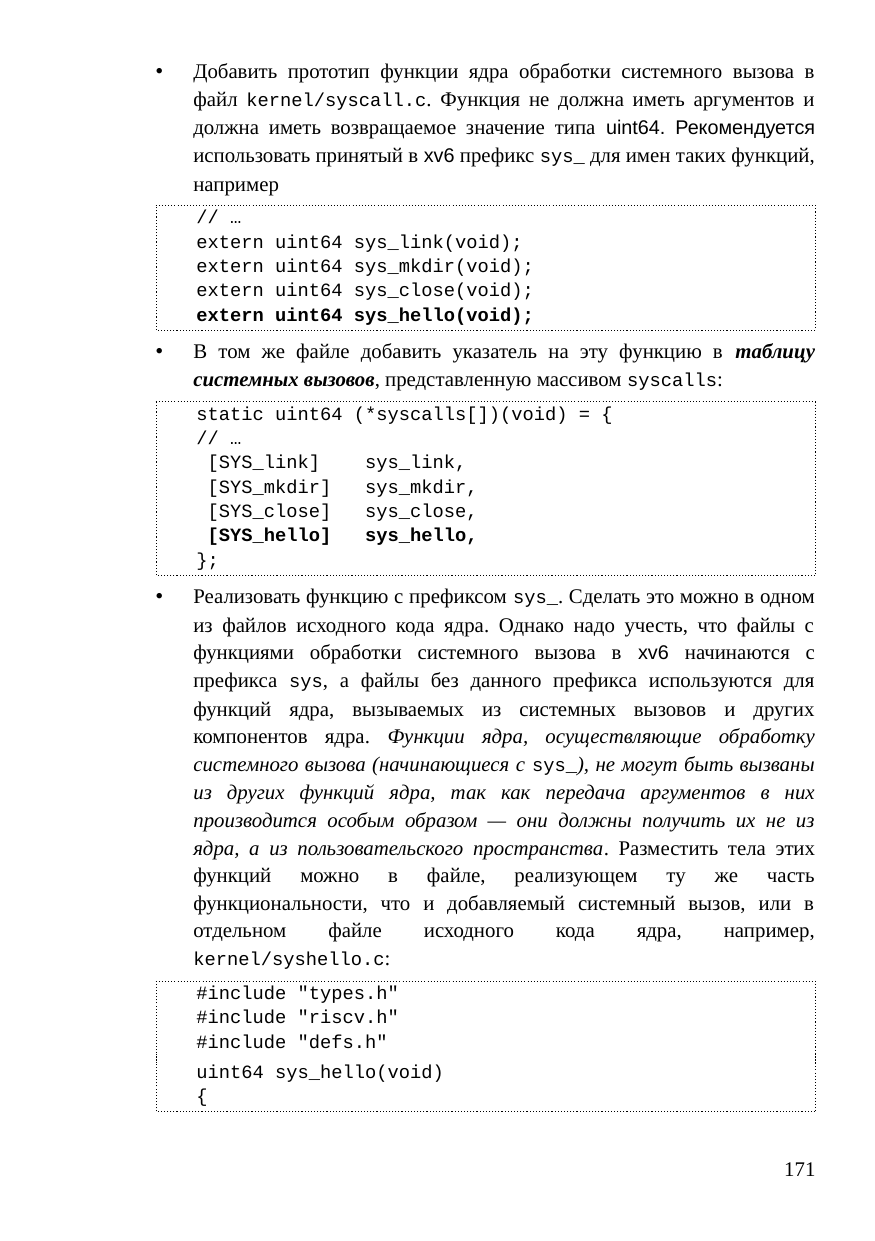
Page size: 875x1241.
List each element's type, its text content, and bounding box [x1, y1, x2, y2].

list static uint64 (*syscalls[])(void) = { // … [SYS_link] sys_link, [SYS_mkdir] sys_mkdir, [SYS_close] sys_close, [SYS_hello] sys_hello, }; [156, 401, 815, 575]
list #include "types.h" #include "riscv.h" #include "defs.h" [156, 981, 815, 1054]
list Реализовать функцию с префиксом sys_. Сделать это можно в одном из файлов исходного кода ядра. Однако надо учесть, что файлы с функциями обработки системного вызова в xv6 начинаются с префикса sys, а файлы без данного префикса используются для функций ядра, вызываемых из системных вызовов и других компонентов ядра. Функции ядра, осуществляющие обработку системного вызова (начинающиеся с sys_), не могут быть вызваны из других функций ядра, так как передача аргументов в них производится особым образом — они должны получить их не из ядра, а из пользовательского пространства. Разместить тела этих функций можно в файле, реализующем ту же часть функциональности, что и добавляемый системный вызов, или в отдельном файле исходного кода ядра, например, kernel/syshello.c: [156, 584, 815, 971]
list // … extern uint64 sys_link(void); extern uint64 sys_mkdir(void); extern uint64 sys_close(void); extern uint64 sys_hello(void); [156, 205, 815, 330]
list uint64 sys_hello(void) { [156, 1060, 815, 1111]
list Добавить прототип функции ядра обработки системного вызова в файл kernel/syscall.c. Функция не должна иметь аргументов и должна иметь возвращаемое значение типа uint64. Рекомендуется использовать принятый в xv6 префикс sys_ для имен таких функций, например [156, 59, 815, 196]
list В том же файле добавить указатель на эту функцию в таблицу системных вызовов, представленную массивом syscalls: [156, 339, 815, 392]
